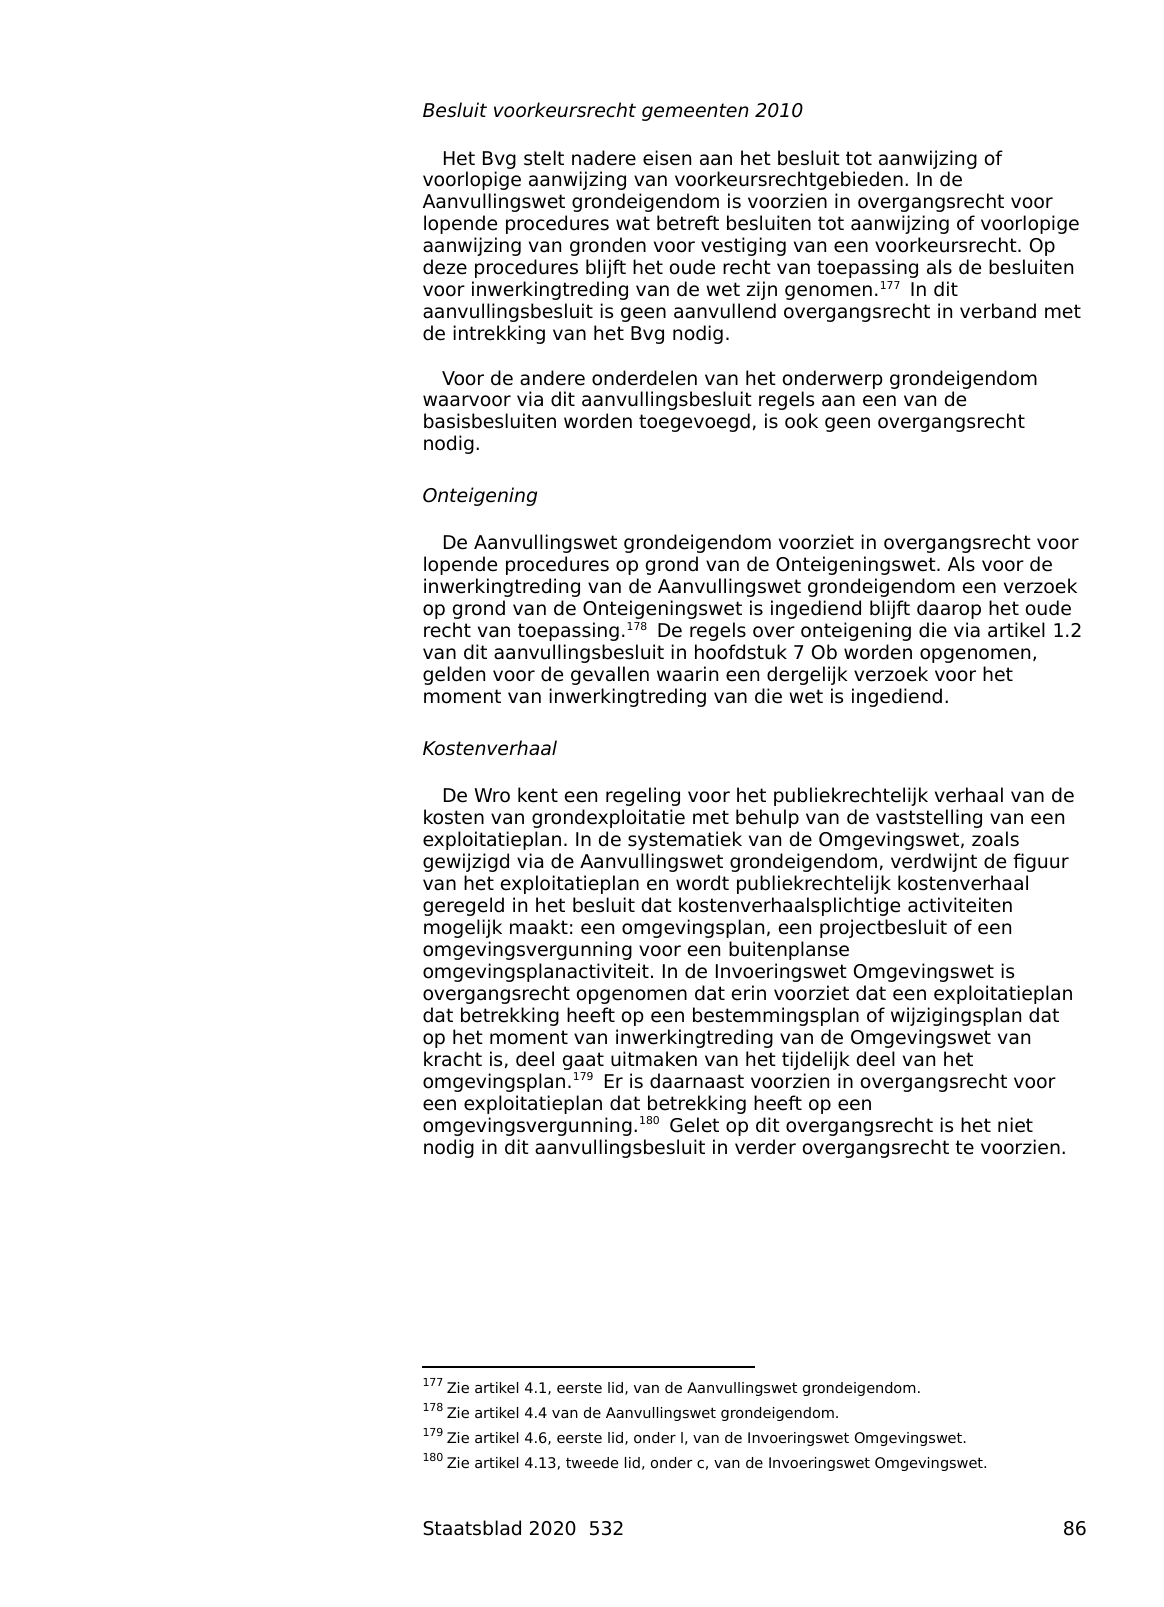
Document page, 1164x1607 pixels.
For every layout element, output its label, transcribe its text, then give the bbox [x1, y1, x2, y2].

text Zie artikel 4.1, eerste lid, van de Aanvullingswet grondeigendom. [422, 1376, 1087, 1398]
text Het Bvg stelt nadere eisen aan het besluit tot aanwijzing of voorlopige aanwijzing van voorkeursrechtgebieden. In de Aanvullingswet grondeigendom is voorzien in overgangsrecht voor lopende procedures wat betreft besluiten tot aanwijzing of voorlopige aanwijzing van gronden voor vestiging van een voorkeursrecht. Op deze procedures blijft het oude recht van toepassing als de besluiten voor inwerkingtreding van de wet zijn genomen. In dit aanvullingsbesluit is geen aanvullend overgangsrecht in verband met de intrekking van het Bvg nodig. [422, 147, 1087, 345]
subtitle Onteigening [422, 485, 1087, 507]
subtitle Besluit voorkeursrecht gemeenten 2010 [422, 100, 1087, 122]
text De Wro kent een regeling voor het publiekrechtelijk verhaal van de kosten van grondexploitatie met behulp van de vaststelling van een exploitatieplan. In de systematiek van de Omgevingswet, zoals gewijzigd via de Aanvullingswet grondeigendom, verdwijnt de figuur van het exploitatieplan en wordt publiekrechtelijk kostenverhaal geregeld in het besluit dat kostenverhaalsplichtige activiteiten mogelijk maakt: een omgevingsplan, een projectbesluit of een omgevingsvergunning voor een buitenplanse omgevingsplanactiviteit. In de Invoeringswet Omgevingswet is overgangsrecht opgenomen dat erin voorziet dat een exploitatieplan dat betrekking heeft op een bestemmingsplan of wijzigingsplan dat op het moment van inwerkingtreding van de Omgevingswet van kracht is, deel gaat uitmaken van het tijdelijk deel van het omgevingsplan. Er is daarnaast voorzien in overgangsrecht voor een exploitatieplan dat betrekking heeft op een omgevingsvergunning. Gelet op dit overgangsrecht is het niet nodig in dit aanvullingsbesluit in verder overgangsrecht te voorzien. [422, 785, 1087, 1159]
text Voor de andere onderdelen van het onderwerp grondeigendom waarvoor via dit aanvullingsbesluit regels aan een van de basisbesluiten worden toegevoegd, is ook geen overgangsrecht nodig. [422, 367, 1087, 455]
text De Aanvullingswet grondeigendom voorziet in overgangsrecht voor lopende procedures op grond van de Onteigeningswet. Als voor de inwerkingtreding van de Aanvullingswet grondeigendom een verzoek op grond van de Onteigeningswet is ingediend blijft daarop het oude recht van toepassing. De regels over onteigening die via artikel 1.2 van dit aanvullingsbesluit in hoofdstuk 7 Ob worden opgenomen, gelden voor de gevallen waarin een dergelijk verzoek voor het moment van inwerkingtreding van die wet is ingediend. [422, 532, 1087, 708]
subtitle Kostenverhaal [422, 738, 1087, 760]
text Zie artikel 4.4 van de Aanvullingswet grondeigendom. [422, 1401, 1087, 1423]
text Zie artikel 4.6, eerste lid, onder l, van de Invoeringswet Omgevingswet. [422, 1426, 1087, 1448]
text Zie artikel 4.13, tweede lid, onder c, van de Invoeringswet Omgevingswet. [422, 1451, 1087, 1473]
